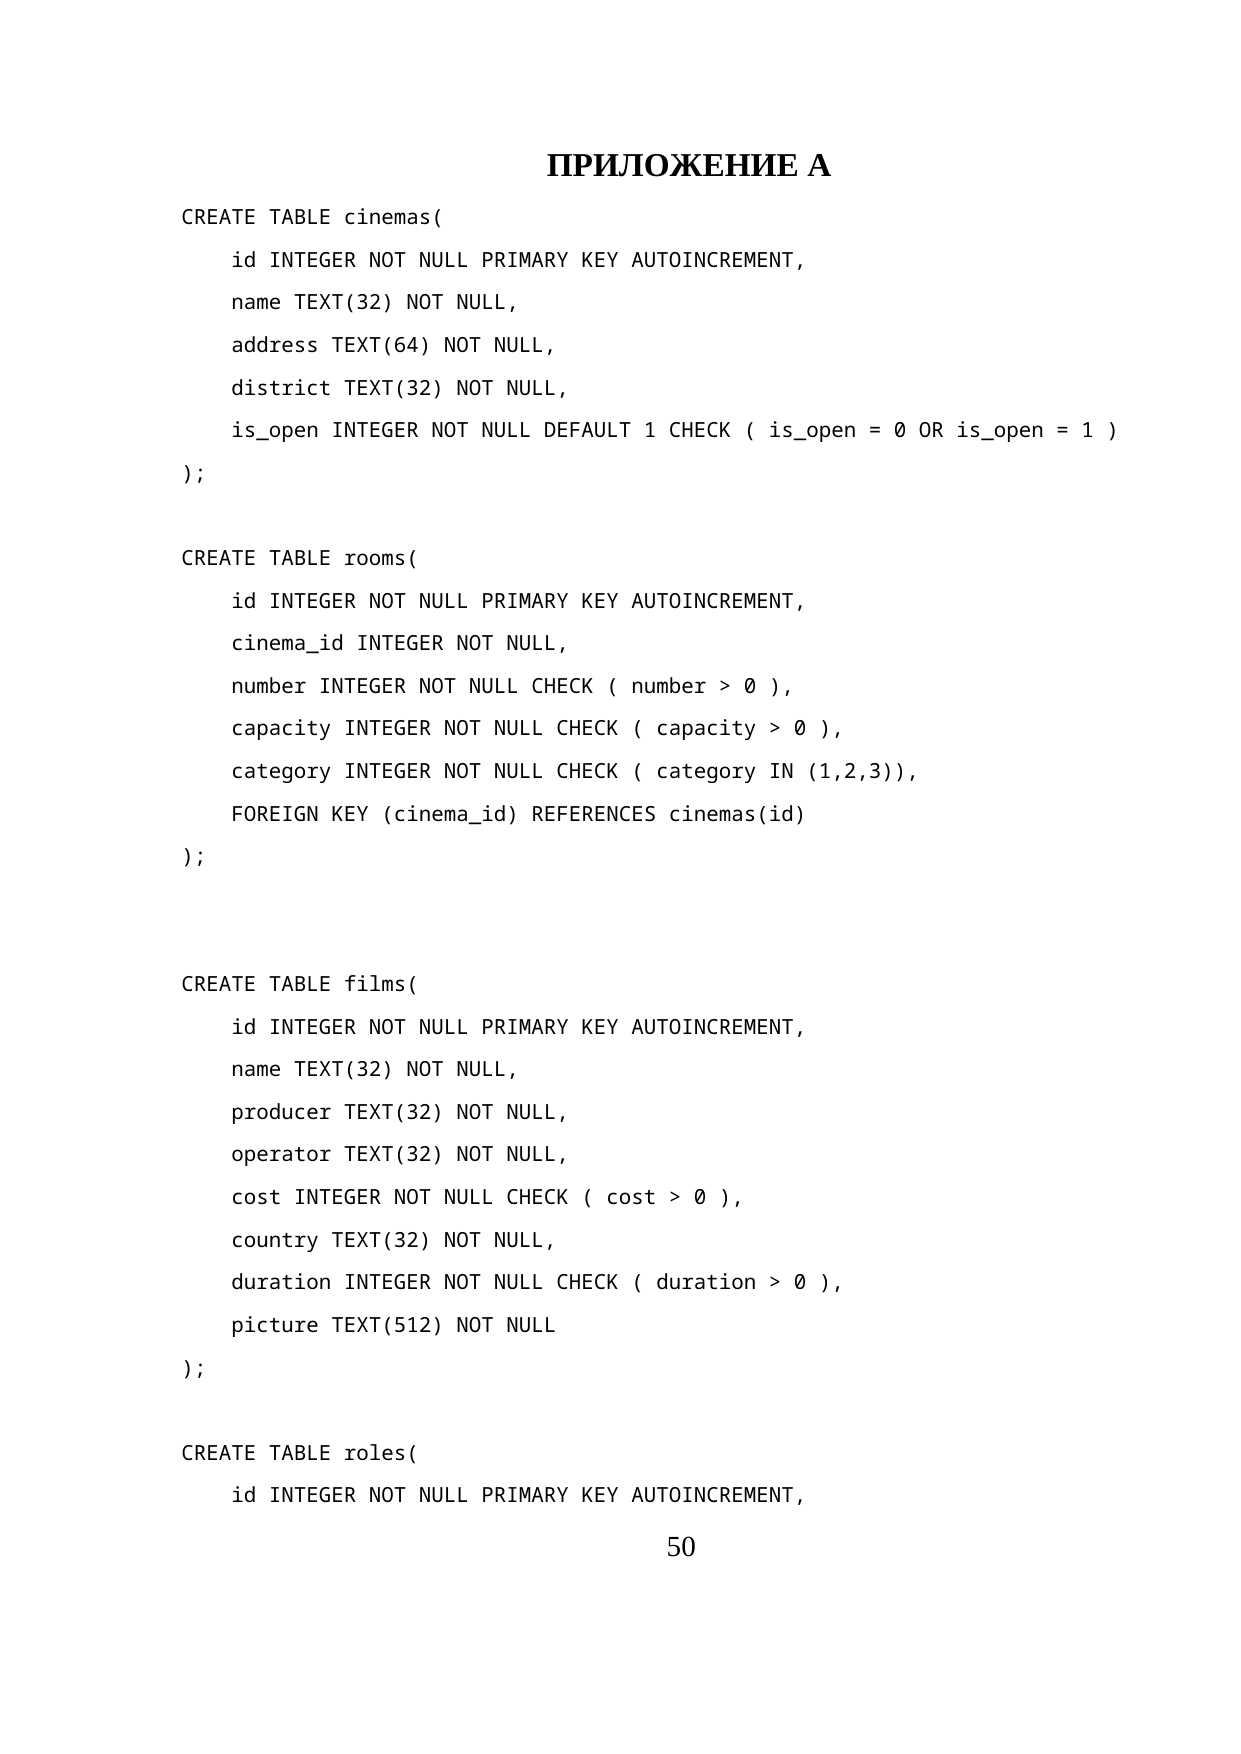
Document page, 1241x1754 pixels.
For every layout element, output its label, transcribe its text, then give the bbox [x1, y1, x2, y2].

text id INTEGER NOT NULL PRIMARY KEY AUTOINCREMENT, [122, 1480, 1181, 1509]
text CREATE TABLE roles( [122, 1438, 1181, 1466]
text CREATE TABLE rooms( [122, 543, 1181, 572]
text number INTEGER NOT NULL CHECK ( number > 0 ), [122, 671, 1181, 699]
text id INTEGER NOT NULL PRIMARY KEY AUTOINCREMENT, [122, 586, 1181, 614]
text address TEXT(64) NOT NULL, [122, 330, 1181, 358]
text CREATE TABLE cinemas( [122, 202, 1181, 231]
text picture TEXT(512) NOT NULL [122, 1310, 1181, 1338]
text category INTEGER NOT NULL CHECK ( category IN (1,2,3)), [122, 756, 1181, 784]
text cost INTEGER NOT NULL CHECK ( cost > 0 ), [122, 1182, 1181, 1211]
text FOREIGN KEY (cinema_id) REFERENCES cinemas(id) [122, 799, 1181, 827]
text district TEXT(32) NOT NULL, [122, 373, 1181, 401]
text is_open INTEGER NOT NULL DEFAULT 1 CHECK ( is_open = 0 OR is_open = 1 ) [122, 415, 1181, 444]
text cinema_id INTEGER NOT NULL, [122, 628, 1181, 657]
text ); [122, 458, 1181, 486]
text name TEXT(32) NOT NULL, [122, 287, 1181, 316]
text capacity INTEGER NOT NULL CHECK ( capacity > 0 ), [122, 713, 1181, 742]
text ); [122, 1353, 1181, 1381]
text duration INTEGER NOT NULL CHECK ( duration > 0 ), [122, 1267, 1181, 1296]
text country TEXT(32) NOT NULL, [122, 1225, 1181, 1253]
text name TEXT(32) NOT NULL, [122, 1054, 1181, 1083]
text id INTEGER NOT NULL PRIMARY KEY AUTOINCREMENT, [122, 245, 1181, 273]
text ); [122, 841, 1181, 870]
subtitle ПРИЛОЖЕНИЕ А [159, 145, 1181, 183]
text id INTEGER NOT NULL PRIMARY KEY AUTOINCREMENT, [122, 1012, 1181, 1040]
text CREATE TABLE films( [122, 969, 1181, 998]
text operator TEXT(32) NOT NULL, [122, 1139, 1181, 1168]
text producer TEXT(32) NOT NULL, [122, 1097, 1181, 1125]
